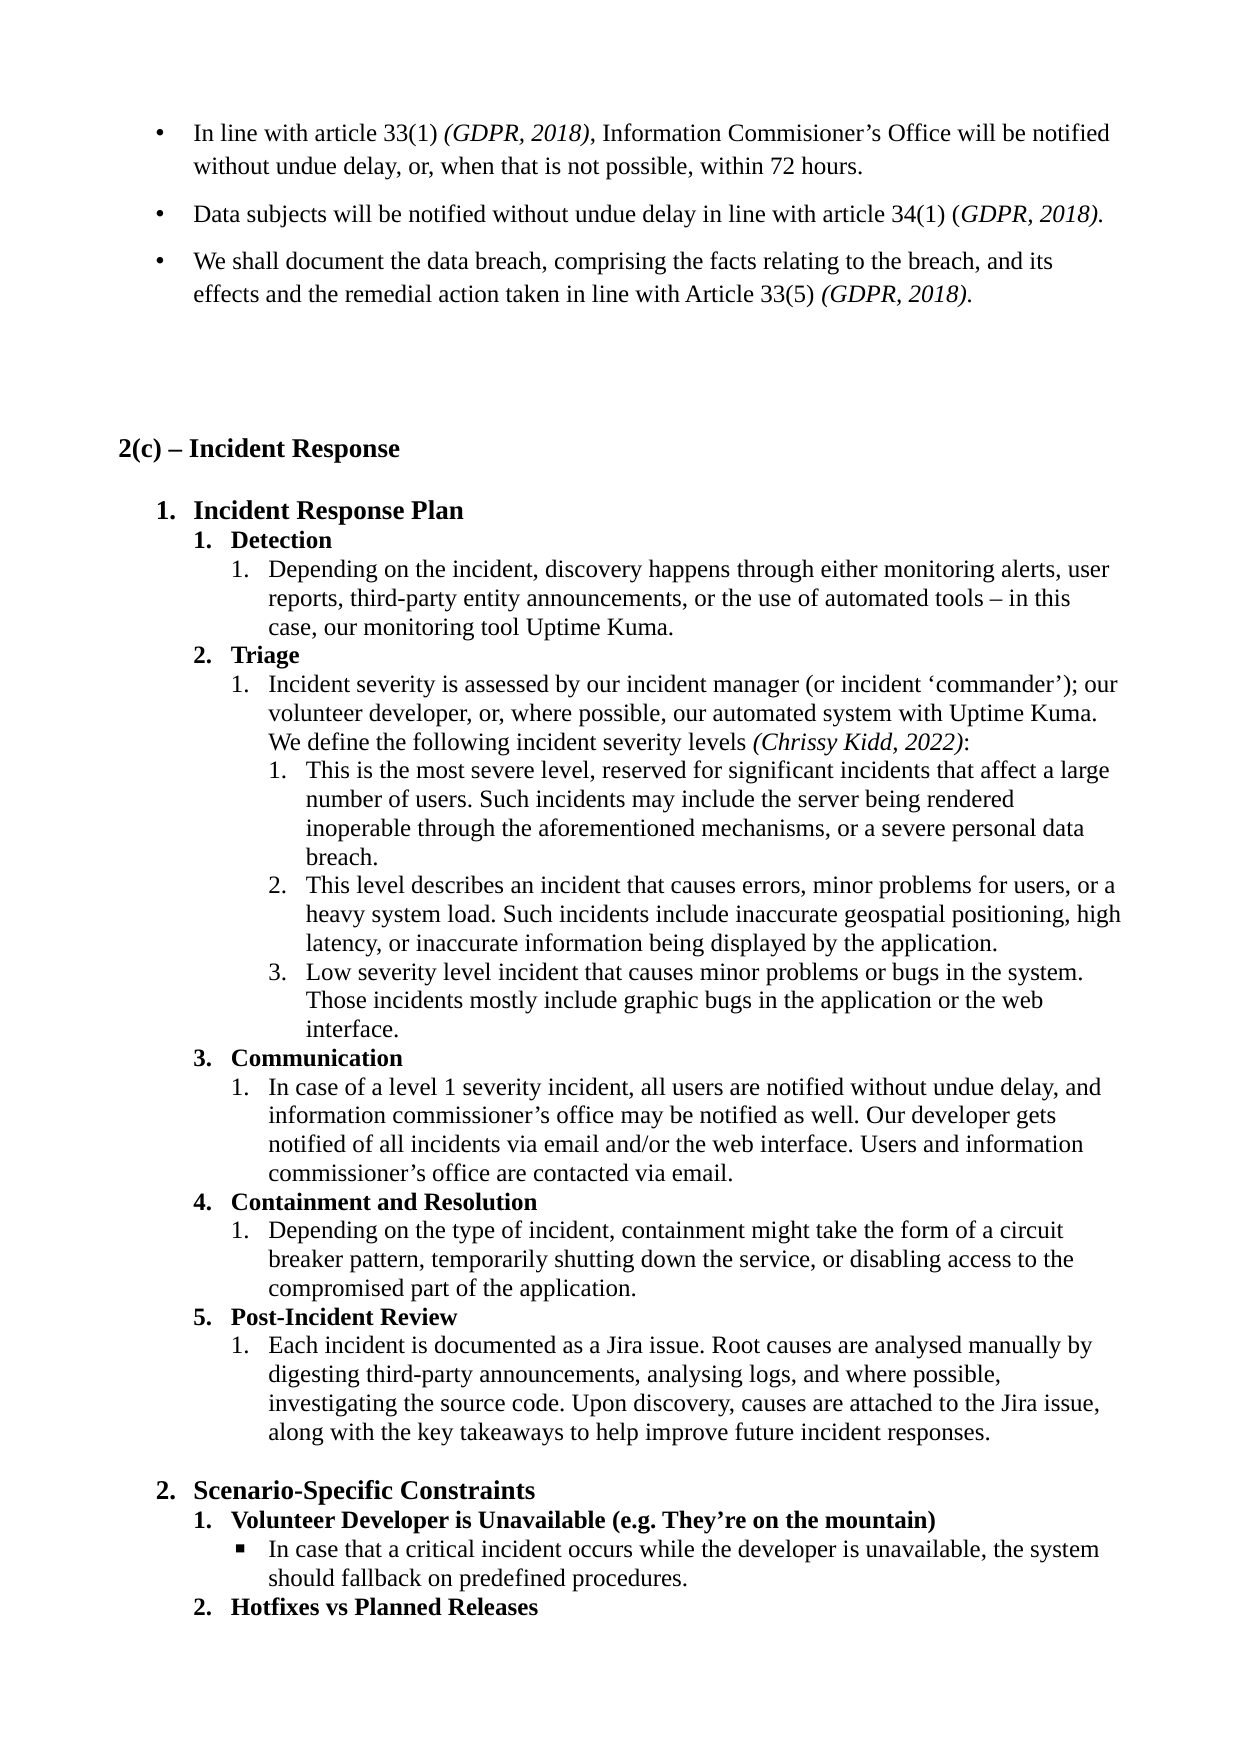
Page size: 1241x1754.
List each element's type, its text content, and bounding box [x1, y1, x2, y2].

list Low severity level incident that causes minor problems or bugs in the system. Those incidents mostly include graphic bugs in the application or the web interface. [268, 957, 1122, 1043]
list Volunteer Developer is Unavailable (e.g. They’re on the mountain) [193, 1505, 1122, 1534]
list Depending on the incident, discovery happens through either monitoring alerts, user reports, third-party entity announcements, or the use of automated tools – in this case, our monitoring tool Uptime Kuma. [231, 554, 1122, 641]
text 2(c) – Incident Response [118, 432, 1122, 463]
list In case of a level 1 severity incident, all users are notified without undue delay, and information commissioner’s office may be notified as well. Our developer gets notified of all incidents via email and/or the web interface. Users and information commissioner’s office are contacted via email. [231, 1072, 1122, 1187]
list Triage [193, 641, 1122, 669]
list Each incident is documented as a Jira issue. Root causes are analysed manually by digesting third-party announcements, analysing logs, and where possible, investigating the source code. Upon discovery, causes are attached to the Jira issue, along with the key takeaways to help improve future incident responses. [231, 1331, 1122, 1446]
list Post-Incident Review [193, 1302, 1122, 1331]
list Incident severity is assessed by our incident manager (or incident ‘commander’); our volunteer developer, or, where possible, our automated system with Uptime Kuma. We define the following incident severity levels (Chrissy Kidd, 2022): [231, 669, 1122, 756]
list In line with article 33(1) (GDPR, 2018), Information Commisioner’s Office will be notified without undue delay, or, when that is not possible, within 72 hours. [156, 118, 1122, 180]
list Depending on the type of incident, containment might take the form of a circuit breaker pattern, temporarily shutting down the service, or disabling access to the compromised part of the application. [231, 1216, 1122, 1302]
list We shall document the data breach, comprising the facts relating to the breach, and its effects and the remedial action taken in line with Article 33(5) (GDPR, 2018). [156, 246, 1122, 308]
list This is the most severe level, reserved for significant incidents that affect a large number of users. Such incidents may include the server being rendered inoperable through the aforementioned mechanisms, or a severe personal data breach. [268, 756, 1122, 871]
list Communication [193, 1043, 1122, 1072]
list Containment and Resolution [193, 1187, 1122, 1216]
list In case that a critical incident occurs while the developer is unavailable, the system should fallback on predefined procedures. [231, 1534, 1122, 1592]
list Data subjects will be notified without undue delay in line with article 34(1) (GDPR, 2018). [156, 199, 1122, 227]
list Incident Response Plan [156, 494, 1122, 526]
list Detection [193, 526, 1122, 554]
list Scenario-Specific Constraints [156, 1474, 1122, 1505]
list Hotfixes vs Planned Releases [193, 1592, 1122, 1620]
list This level describes an incident that causes errors, minor problems for users, or a heavy system load. Such incidents include inaccurate geospatial positioning, high latency, or inaccurate information being displayed by the application. [268, 871, 1122, 957]
